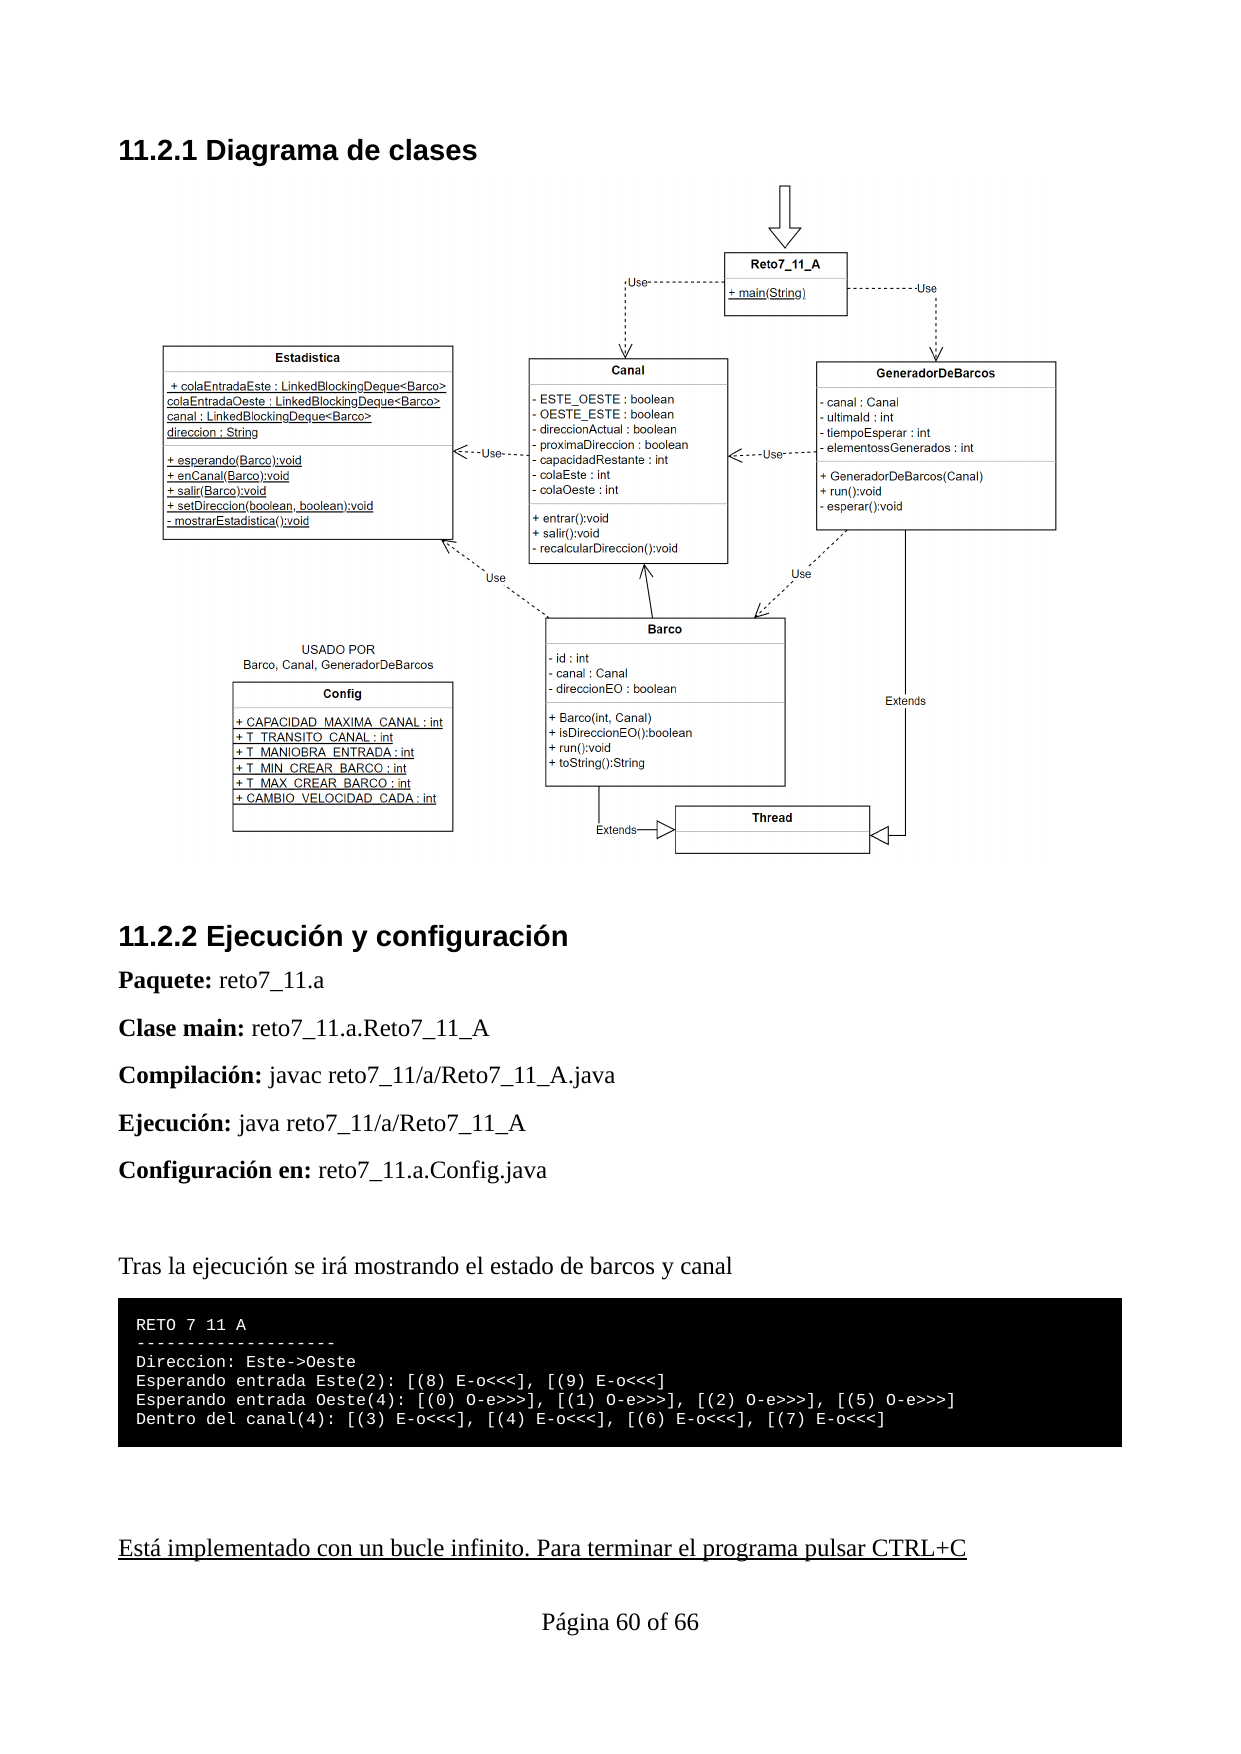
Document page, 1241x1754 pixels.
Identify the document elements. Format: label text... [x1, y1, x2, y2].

text Tras la ejecución se irá mostrando el estado de barcos y canal [118, 1251, 1122, 1279]
text Configuración en: reto7_11.a.Config.java [118, 1156, 1122, 1184]
text Esperando entrada Oeste(4): [(0) O-e>>>], [(1) O-e>>>], [(2) O-e>>>], [(5) O-e>>>] [118, 1392, 1122, 1410]
text Dentro del canal(4): [(3) E-o<<<], [(4) E-o<<<], [(6) E-o<<<], [(7) E-o<<<] [118, 1410, 1122, 1447]
text -------------------- [118, 1335, 1122, 1354]
text Esperando entrada Este(2): [(8) E-o<<<], [(9) E-o<<<] [118, 1373, 1122, 1392]
text Compilación: javac reto7_11/a/Reto7_11_A.java [118, 1060, 1122, 1089]
subtitle 11.2.1 Diagrama de clases [118, 133, 1122, 166]
subtitle 11.2.2 Ejecución y configuración [118, 919, 1122, 953]
text Ejecución: java reto7_11/a/Reto7_11_A [118, 1108, 1122, 1137]
text Está implementado con un bucle infinito. Para terminar el programa pulsar CTRL+C [118, 1533, 1122, 1562]
text Clase main: reto7_11.a.Reto7_11_A [118, 1013, 1122, 1042]
text Paquete: reto7_11.a [118, 965, 1122, 994]
picture [160, 178, 1063, 859]
text Direccion: Este->Oeste [118, 1354, 1122, 1373]
text RETO 7 11 A [118, 1298, 1122, 1335]
